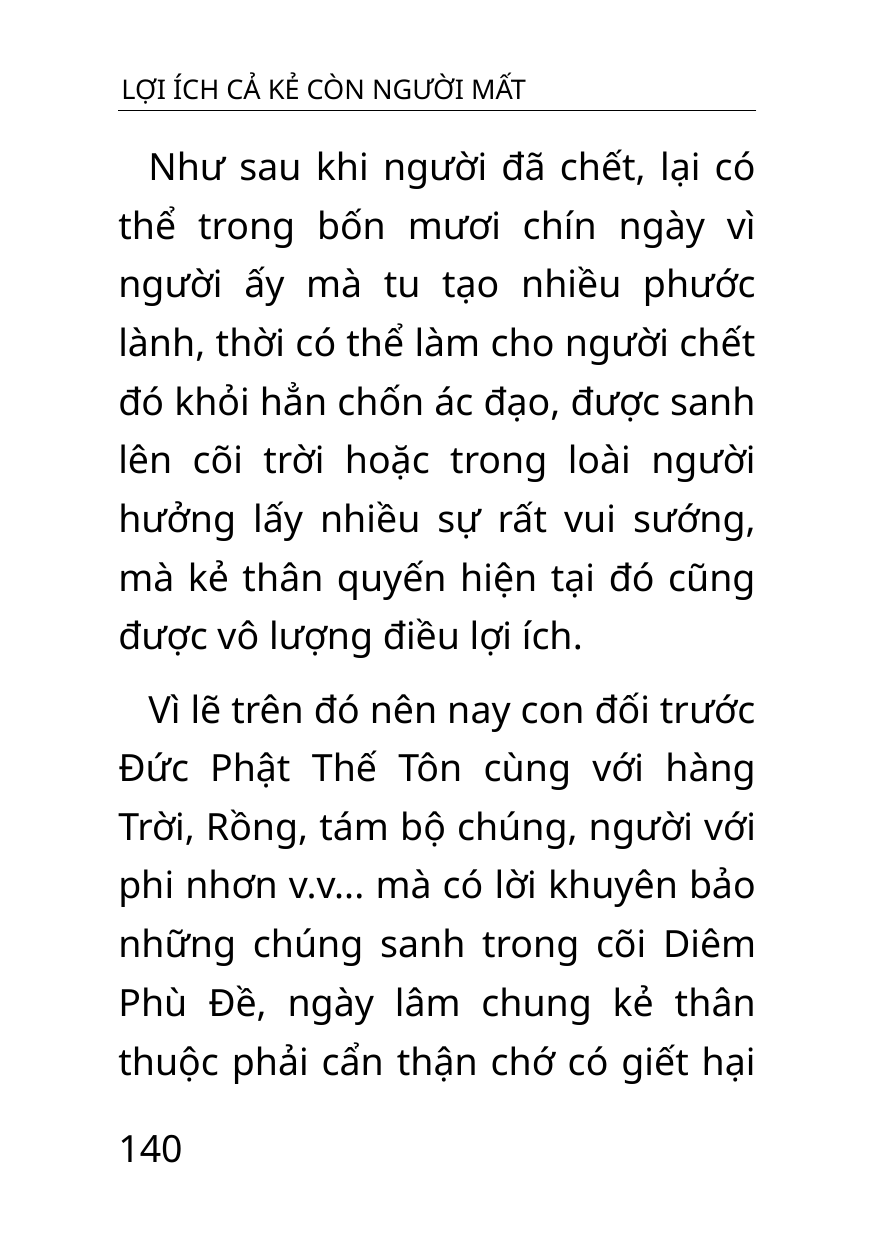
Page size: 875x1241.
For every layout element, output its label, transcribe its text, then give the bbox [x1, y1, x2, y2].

text Vì lẽ trên đó nên nay con đối trước Đức Phật Thế Tôn cùng với hàng Trời, Rồng, tám bộ chúng, người với phi nhơn v.v... mà có lời khuyên bảo những chúng sanh trong cõi Diêm Phù Đề, ngày lâm chung kẻ thân thuộc phải cẩn thận chớ có giết hại [118, 683, 756, 1086]
text Như sau khi người đã chết, lại có thể trong bốn mươi chín ngày vì người ấy mà tu tạo nhiều phước lành, thời có thể làm cho người chết đó khỏi hẳn chốn ác đạo, được sanh lên cõi trời hoặc trong loài người hưởng lấy nhiều sự rất vui sướng, mà kẻ thân quyến hiện tại đó cũng được vô lượng điều lợi ích. [118, 141, 756, 661]
